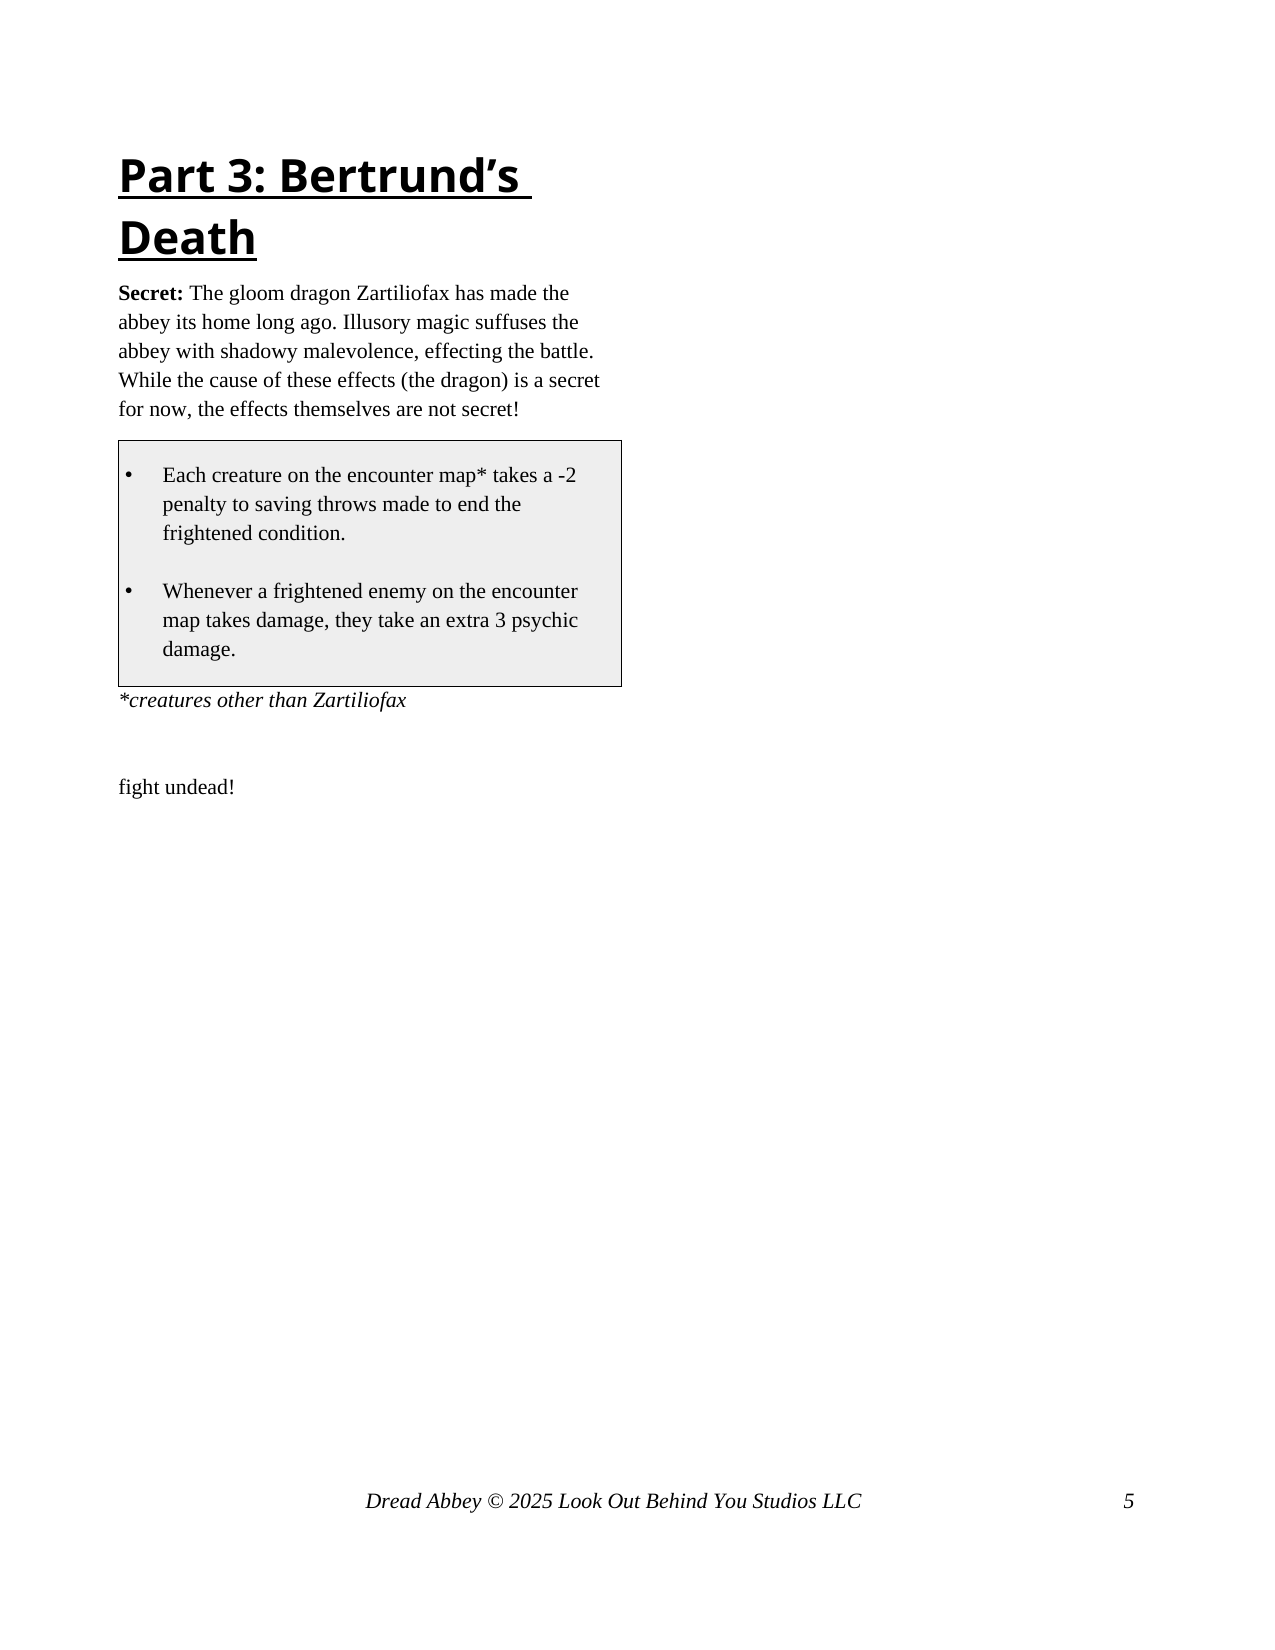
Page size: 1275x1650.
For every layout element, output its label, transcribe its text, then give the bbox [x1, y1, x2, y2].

text fight undead! [118, 774, 622, 799]
subtitle Part 3: Bertrund’s Death [118, 143, 622, 268]
table_header Each creature on the encounter map* takes a -2 penalty to saving throws made to end the frightened condition. Whenever a frightened enemy on the encounter map takes damage, they take an extra 3 psychic damage. [119, 441, 621, 686]
text Secret: The gloom dragon Zartiliofax has made the abbey its home long ago. Illusory magic suffuses the abbey with shadowy malevolence, effecting the battle. While the cause of these effects (the dragon) is a secret for now, the effects themselves are not secret! [118, 280, 622, 421]
text *creatures other than Zartiliofax [118, 687, 622, 712]
